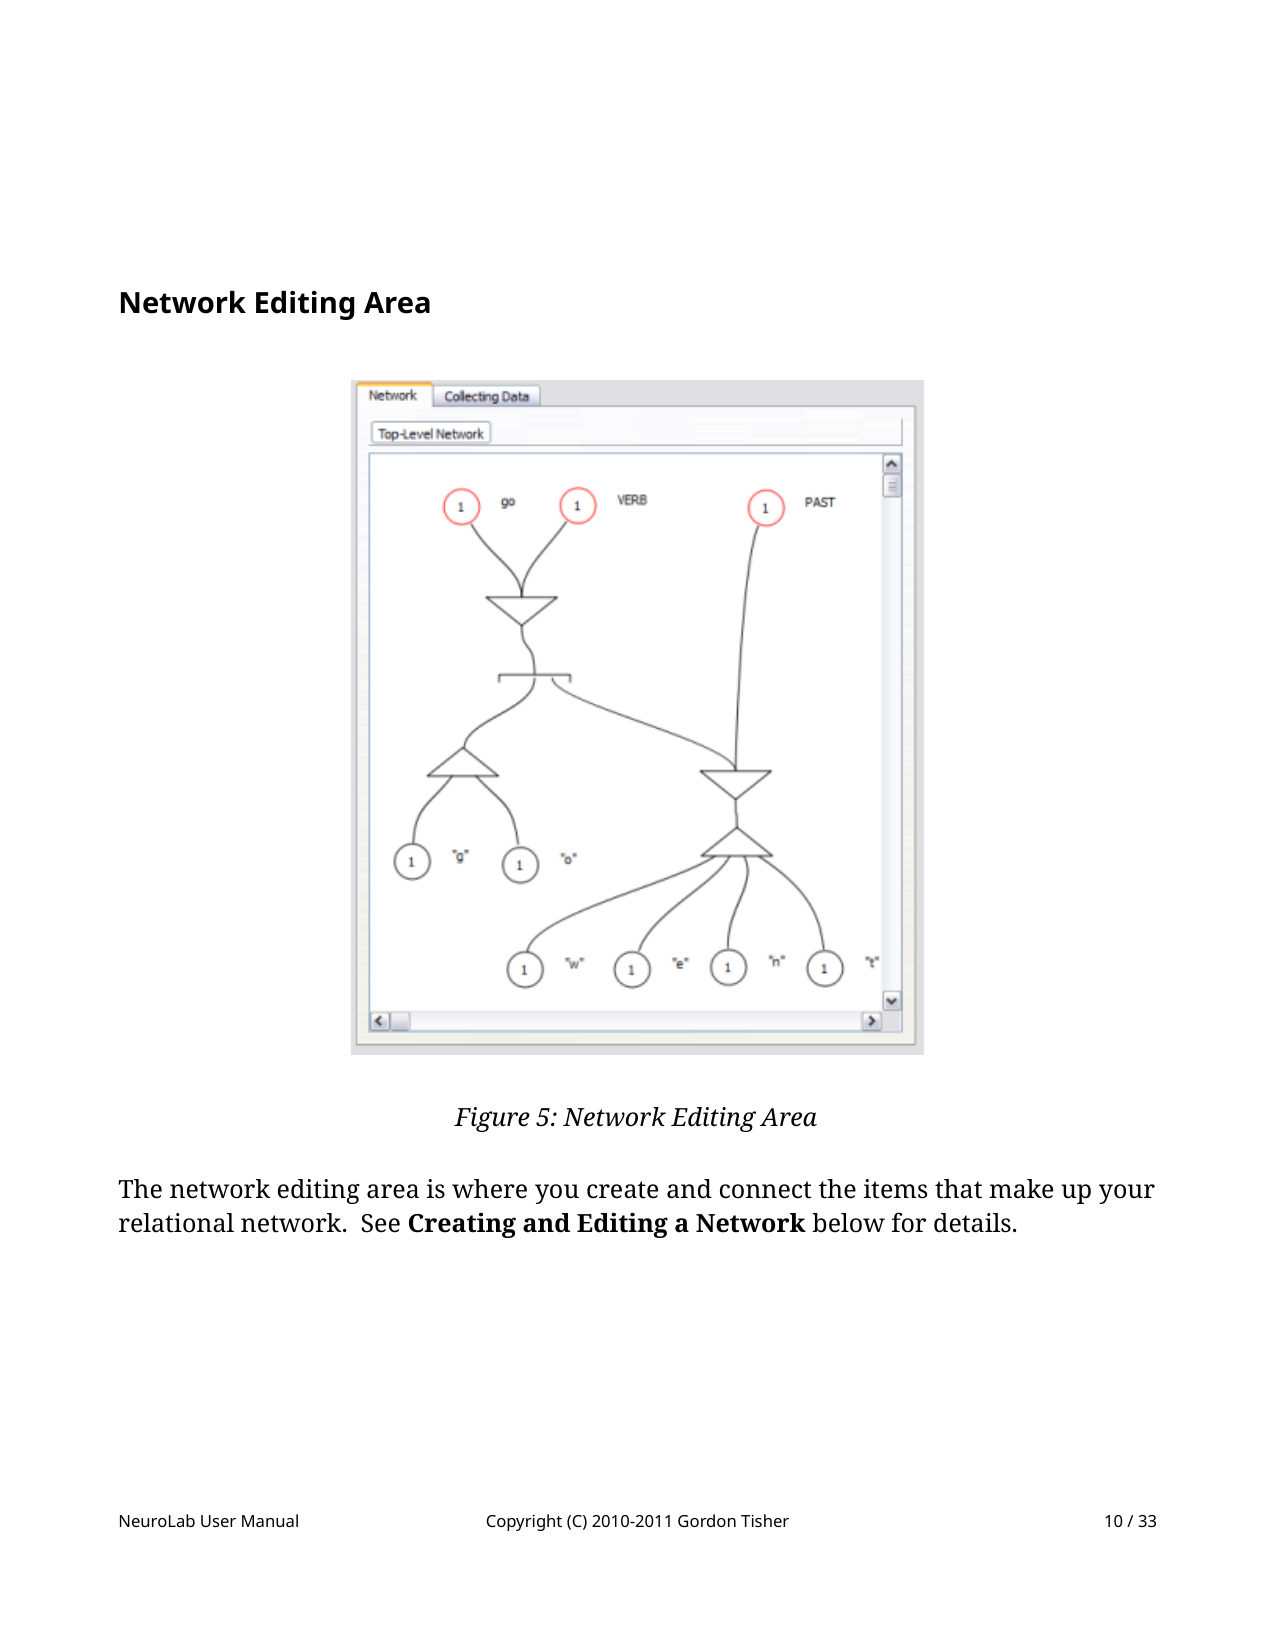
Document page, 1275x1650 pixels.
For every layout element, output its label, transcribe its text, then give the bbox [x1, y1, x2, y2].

text Figure 5: Network Editing Area [118, 372, 1157, 1134]
subtitle Network Editing Area [118, 283, 1157, 322]
picture [350, 380, 925, 1055]
text The network editing area is where you create and connect the items that make up your relational network. See Creating and Editing a Network below for details. [118, 1172, 1157, 1240]
